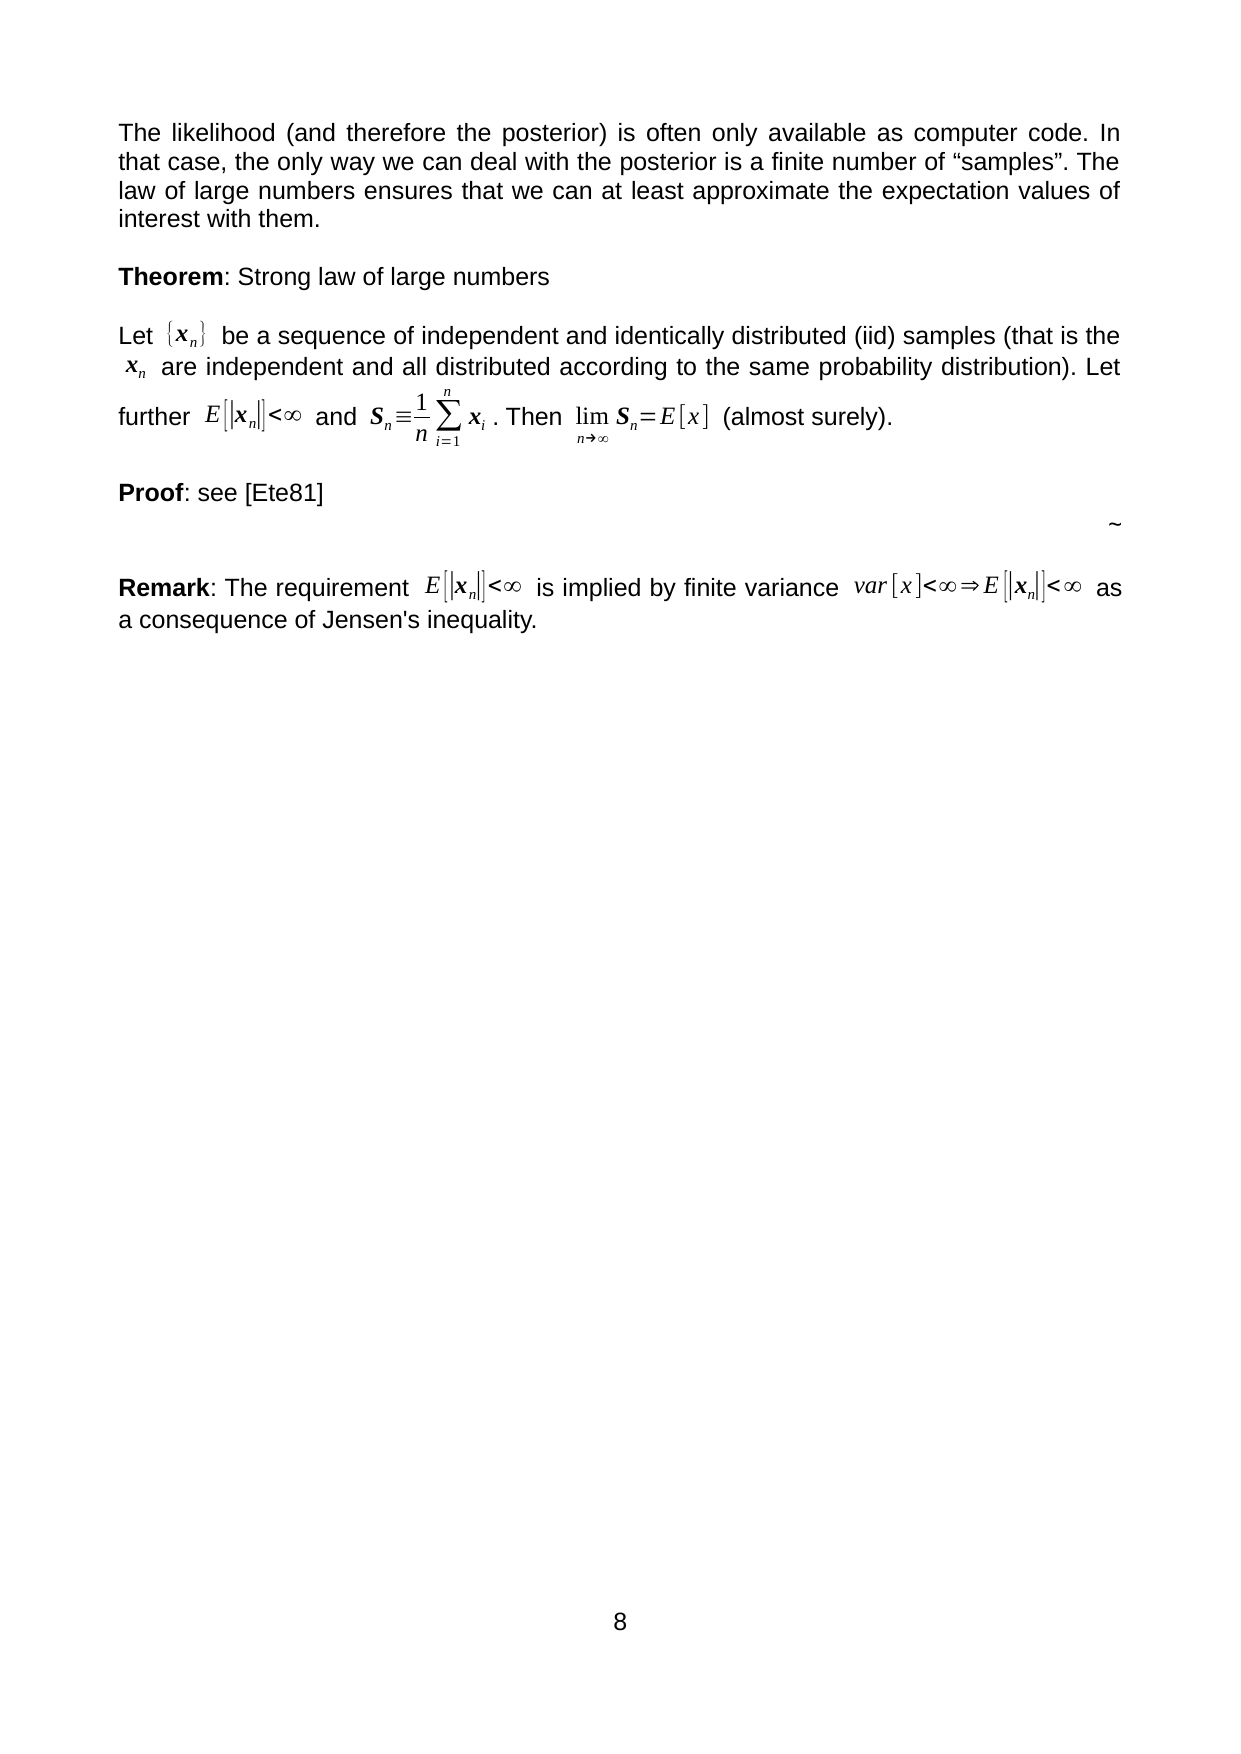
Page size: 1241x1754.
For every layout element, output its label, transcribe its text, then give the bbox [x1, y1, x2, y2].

text Proof: see [Ete81] [118, 478, 1122, 507]
text Let be a sequence of independent and identically distributed (iid) samples (that is the are independent and all distributed according to the same probability distribution). Let further and . Then (almost surely). [118, 319, 1122, 450]
text The likelihood (and therefore the posterior) is often only available as computer code. In that case, the only way we can deal with the posterior is a finite number of “samples”. The law of large numbers ensures that we can at least approximate the expectation values of interest with them. [118, 118, 1122, 233]
text Remark: The requirement is implied by finite variance as a consequence of Jensen's inequality. [118, 570, 1122, 633]
text ~ [118, 507, 1122, 541]
text Theorem: Strong law of large numbers [118, 262, 1122, 291]
